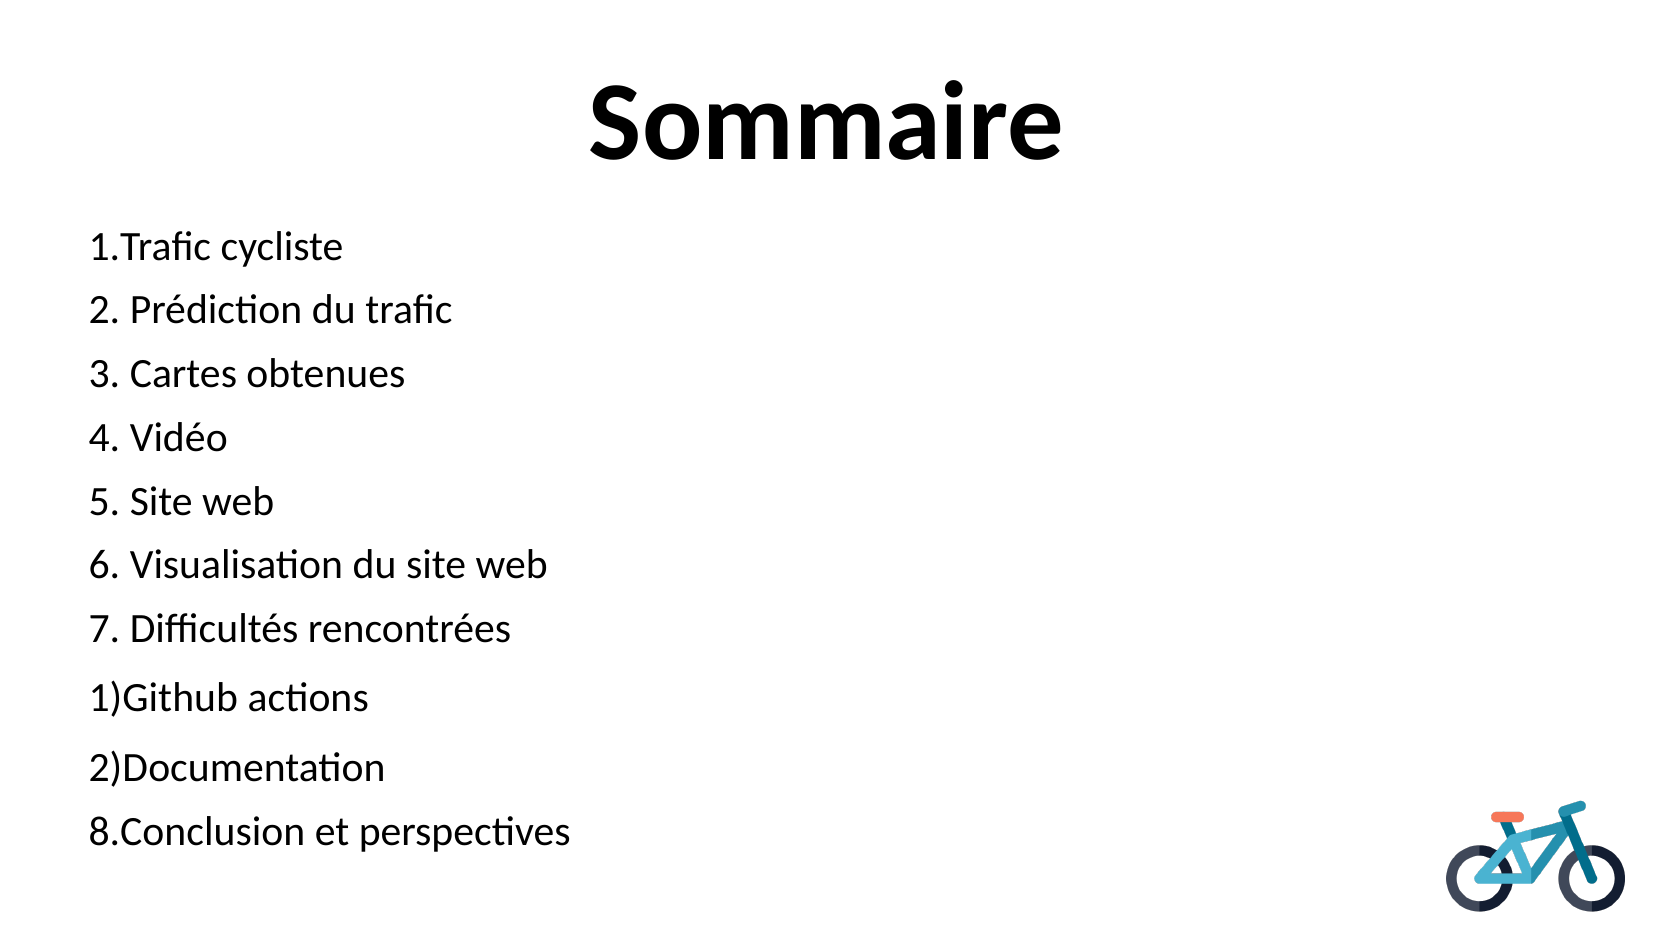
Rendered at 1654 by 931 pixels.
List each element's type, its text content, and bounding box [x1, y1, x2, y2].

title Sommaire [82, 37, 1571, 193]
picture [1446, 767, 1625, 931]
list Trafic cycliste Prédiction du trafic Cartes obtenues Vidéo Site web Visualisation du site web Difficultés rencontrées Github actions Documentation Conclusion et perspectives [88, 228, 951, 857]
